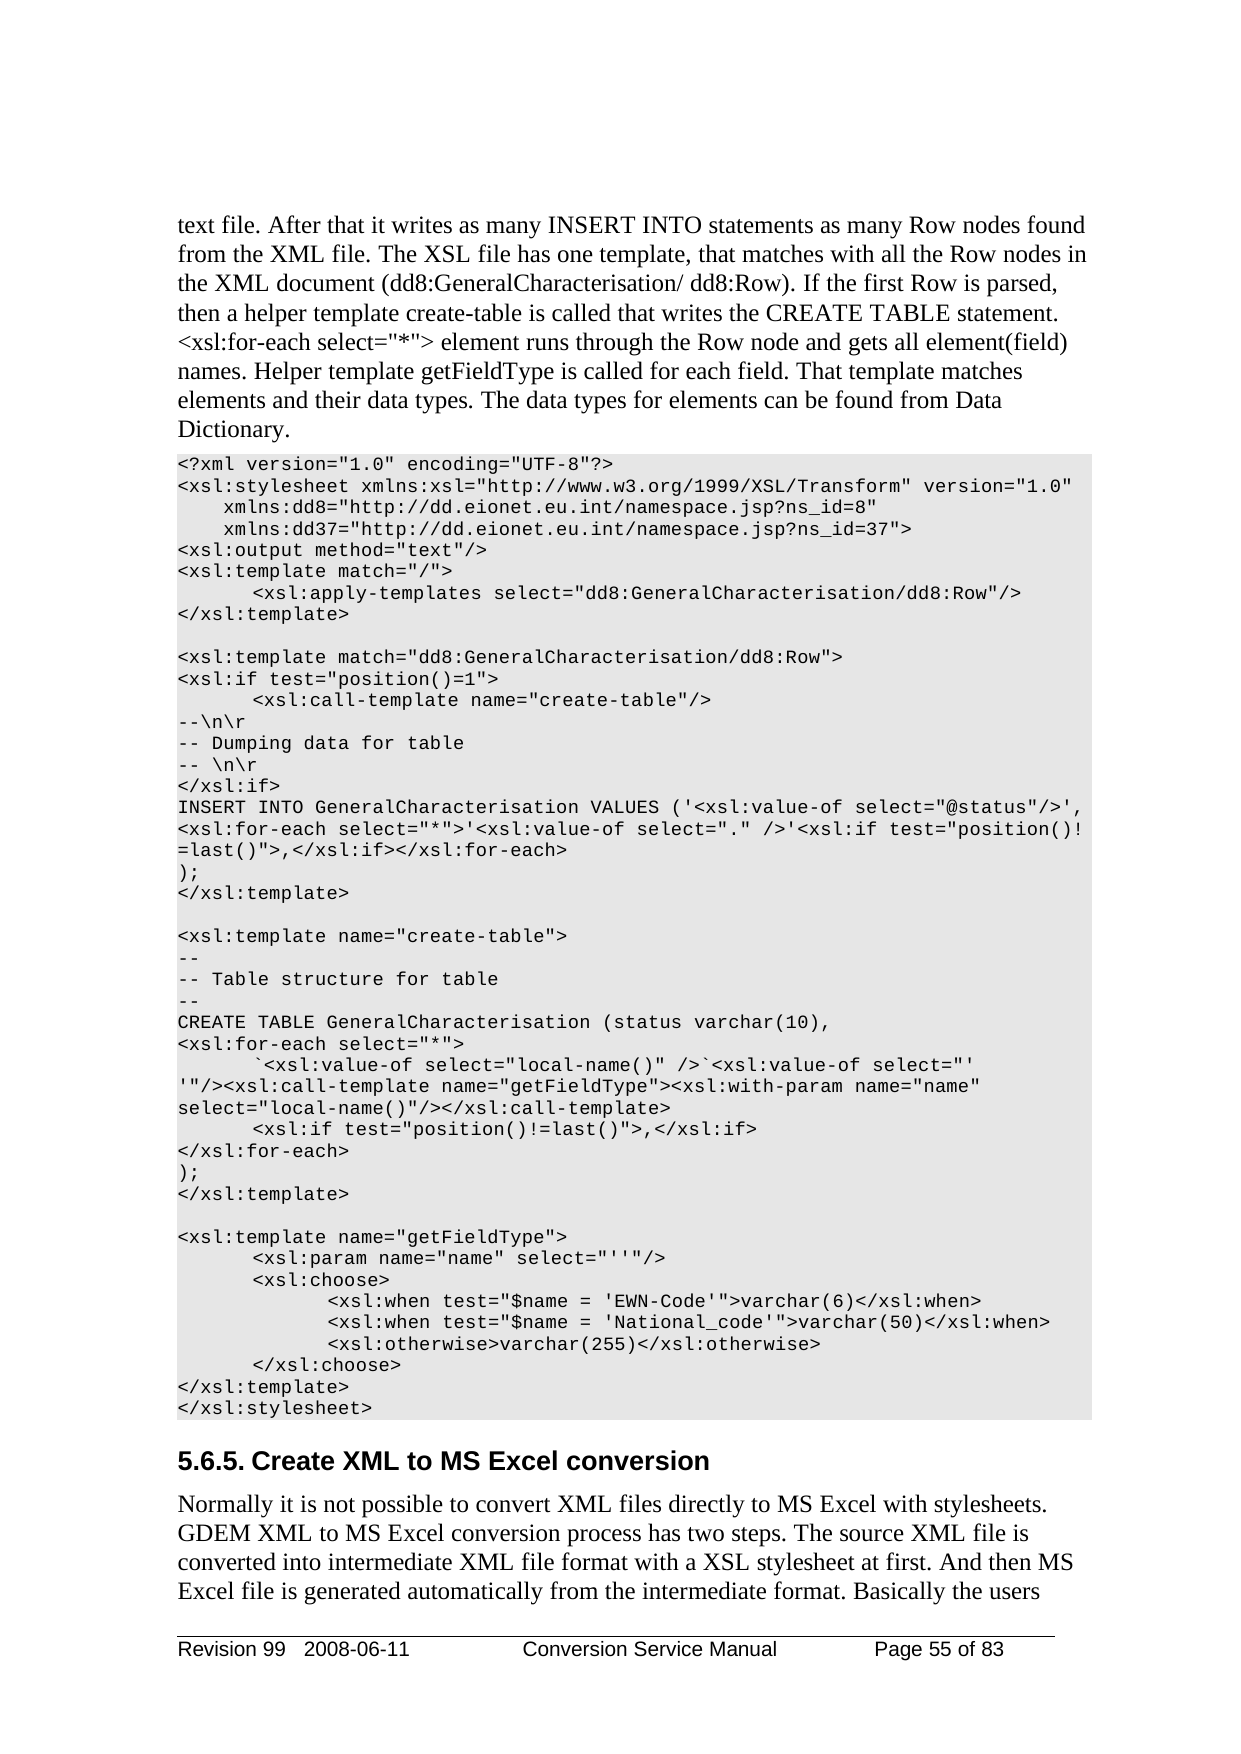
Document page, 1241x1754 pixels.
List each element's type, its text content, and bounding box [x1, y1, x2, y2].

list <xsl:if test="position()=1"> [177, 669, 1092, 691]
list <xsl:apply-templates select="dd8:GeneralCharacterisation/dd8:Row"/> [177, 583, 1092, 605]
list </xsl:choose> [177, 1356, 1092, 1377]
list ); [177, 1163, 1092, 1184]
list </xsl:template> [177, 605, 1092, 626]
text Normally it is not possible to convert XML files directly to MS Excel with stylesheets. GDEM XML to MS Excel conversion process has two steps. The source XML file is converted into intermediate XML file format with a XSL stylesheet at first. And then MS Excel file is generated automatically from the intermediate format. Basically the users [177, 1489, 1092, 1605]
list <xsl:when test="$name = 'National_code'">varchar(50)</xsl:when> [177, 1313, 1092, 1334]
list </xsl:template> [177, 1377, 1092, 1399]
list <xsl:for-each select="*">'<xsl:value-of select="." />'<xsl:if test="position()!=last()">,</xsl:if></xsl:for-each> [177, 819, 1092, 862]
list -- [177, 948, 1092, 969]
list -- Table structure for table [177, 969, 1092, 991]
list -- [177, 991, 1092, 1012]
list <xsl:output method="text"/> [177, 540, 1092, 562]
list <xsl:when test="$name = 'EWN-Code'">varchar(6)</xsl:when> [177, 1291, 1092, 1313]
list </xsl:for-each> [177, 1141, 1092, 1163]
list <xsl:otherwise>varchar(255)</xsl:otherwise> [177, 1334, 1092, 1356]
list xmlns:dd8="http://dd.eionet.eu.int/namespace.jsp?ns_id=8" [177, 497, 1092, 519]
list xmlns:dd37="http://dd.eionet.eu.int/namespace.jsp?ns_id=37"> [177, 519, 1092, 540]
list INSERT INTO GeneralCharacterisation VALUES ('<xsl:value-of select="@status"/>', [177, 798, 1092, 819]
list `<xsl:value-of select="local-name()" />`<xsl:value-of select="' '"/><xsl:call-template name="getFieldType"><xsl:with-param name="name" select="local-name()"/></xsl:call-template> [177, 1055, 1092, 1120]
list <xsl:if test="position()!=last()">,</xsl:if> [177, 1120, 1092, 1141]
list </xsl:template> [177, 1184, 1092, 1206]
text text file. After that it writes as many INSERT INTO statements as many Row nodes found from the XML file. The XSL file has one template, that matches with all the Row nodes in the XML document (dd8:GeneralCharacterisation/ dd8:Row). If the first Row is parsed, then a helper template create-table is called that writes the CREATE TABLE statement. <xsl:for-each select="*"> element runs through the Row node and gets all element(field) names. Helper template getFieldType is called for each field. That template matches elements and their data types. The data types for elements can be found from Data Dictionary. [177, 210, 1092, 443]
list <xsl:stylesheet xmlns:xsl="http://www.w3.org/1999/XSL/Transform" version="1.0" [177, 476, 1092, 497]
list -- Dumping data for table [177, 733, 1092, 755]
list -- \n\r [177, 755, 1092, 776]
list </xsl:stylesheet> [177, 1399, 1092, 1420]
list <xsl:template match="dd8:GeneralCharacterisation/dd8:Row"> [177, 648, 1092, 669]
list <xsl:call-template name="create-table"/> [177, 691, 1092, 712]
list <xsl:template name="getFieldType"> [177, 1227, 1092, 1248]
list <xsl:template match="/"> [177, 562, 1092, 583]
list <xsl:choose> [177, 1270, 1092, 1291]
list <xsl:for-each select="*"> [177, 1034, 1092, 1055]
list ); [177, 862, 1092, 884]
list <xsl:template name="create-table"> [177, 927, 1092, 948]
list <?xml version="1.0" encoding="UTF-8"?> [177, 454, 1092, 476]
subtitle Create XML to MS Excel conversion [177, 1445, 1092, 1476]
list --\n\r [177, 712, 1092, 733]
list </xsl:if> [177, 776, 1092, 798]
list CREATE TABLE GeneralCharacterisation (status varchar(10), [177, 1012, 1092, 1034]
list <xsl:param name="name" select="''"/> [177, 1248, 1092, 1270]
list </xsl:template> [177, 884, 1092, 905]
